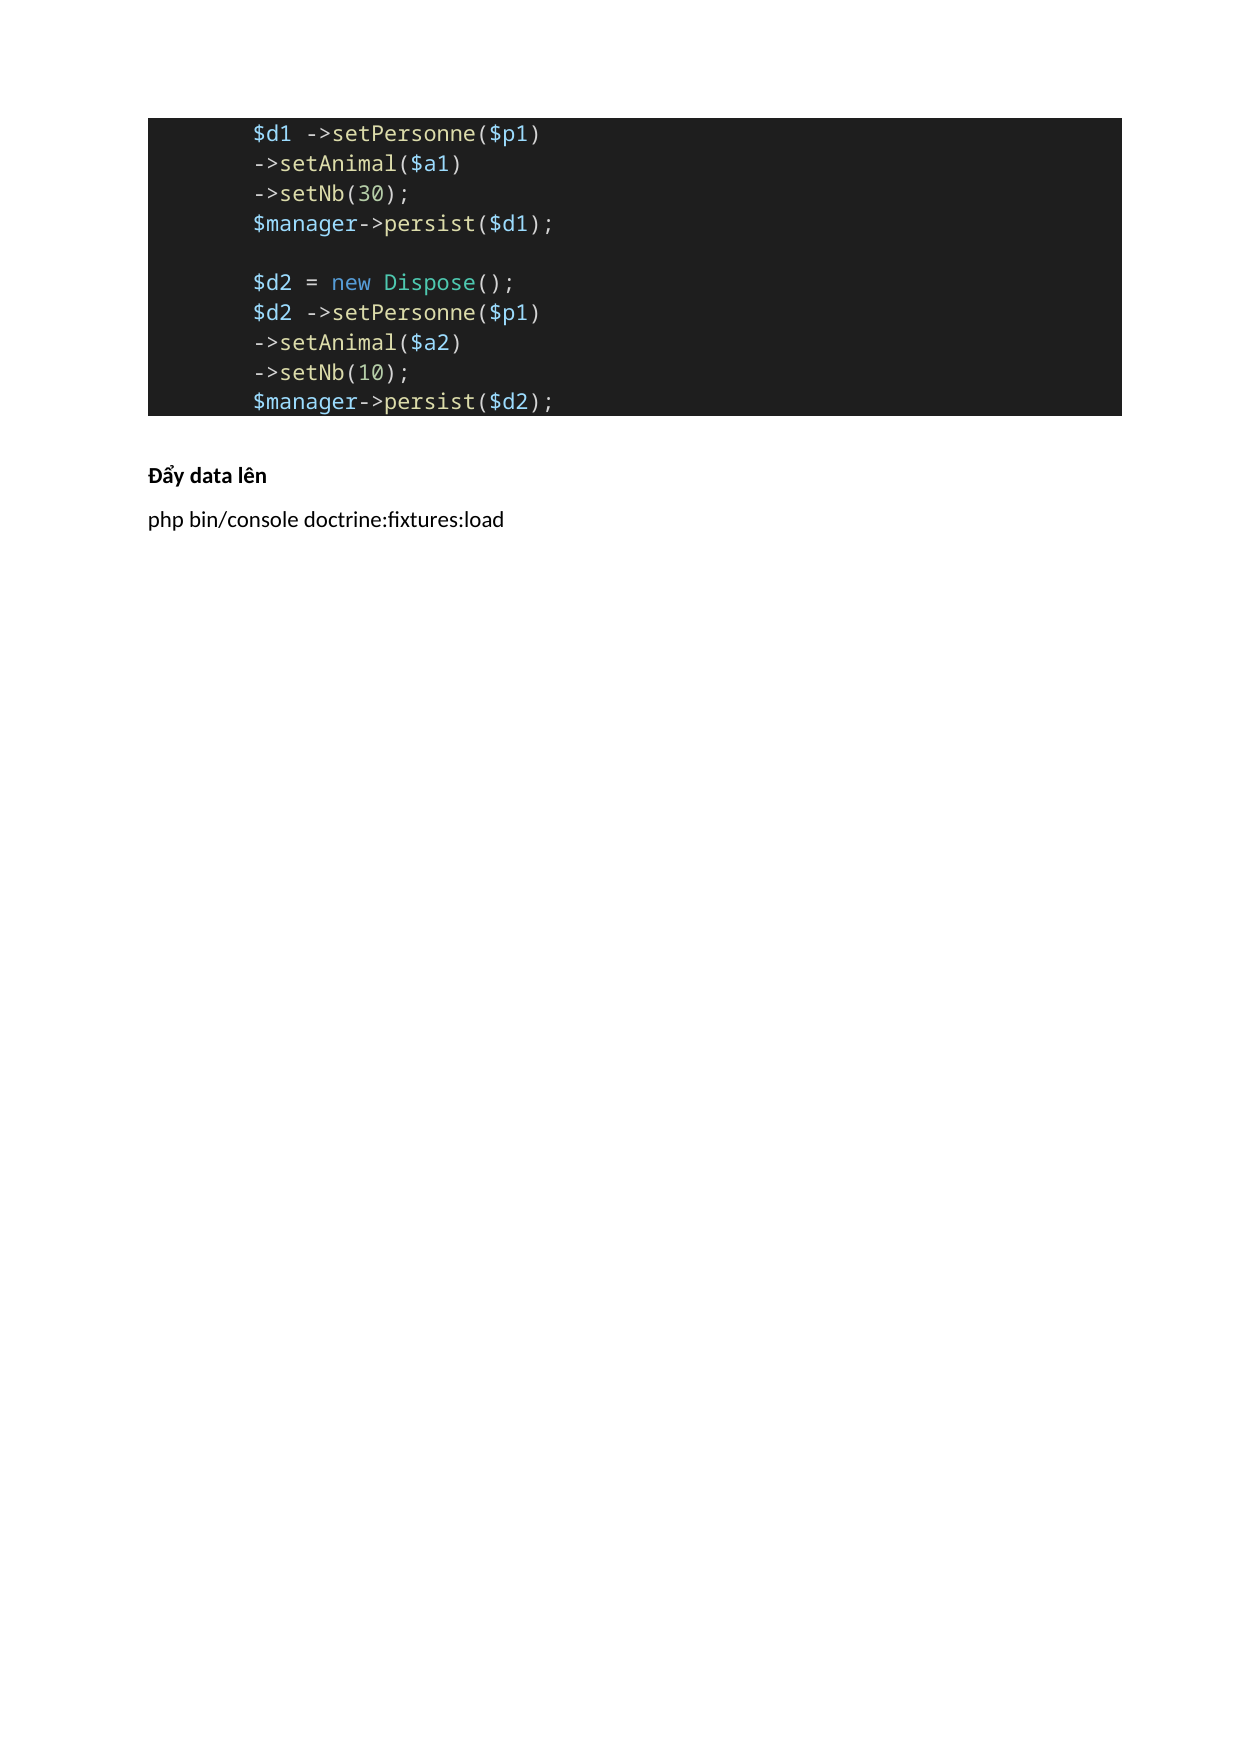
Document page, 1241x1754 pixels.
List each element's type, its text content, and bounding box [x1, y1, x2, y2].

text $d1 ->setPersonne($p1) [148, 118, 1122, 148]
text $d2 = new Dispose(); [148, 267, 1122, 297]
text ->setAnimal($a1) [148, 148, 1122, 178]
text $manager->persist($d1); [148, 207, 1122, 237]
text ->setNb(30); [148, 178, 1122, 207]
text $d2 ->setPersonne($p1) [148, 297, 1122, 327]
text php bin/console doctrine:fixtures:load [148, 505, 1122, 533]
text ->setNb(10); [148, 356, 1122, 386]
text $manager->persist($d2); [148, 386, 1122, 416]
text Đẩy data lên [148, 461, 1122, 489]
text ->setAnimal($a2) [148, 327, 1122, 356]
